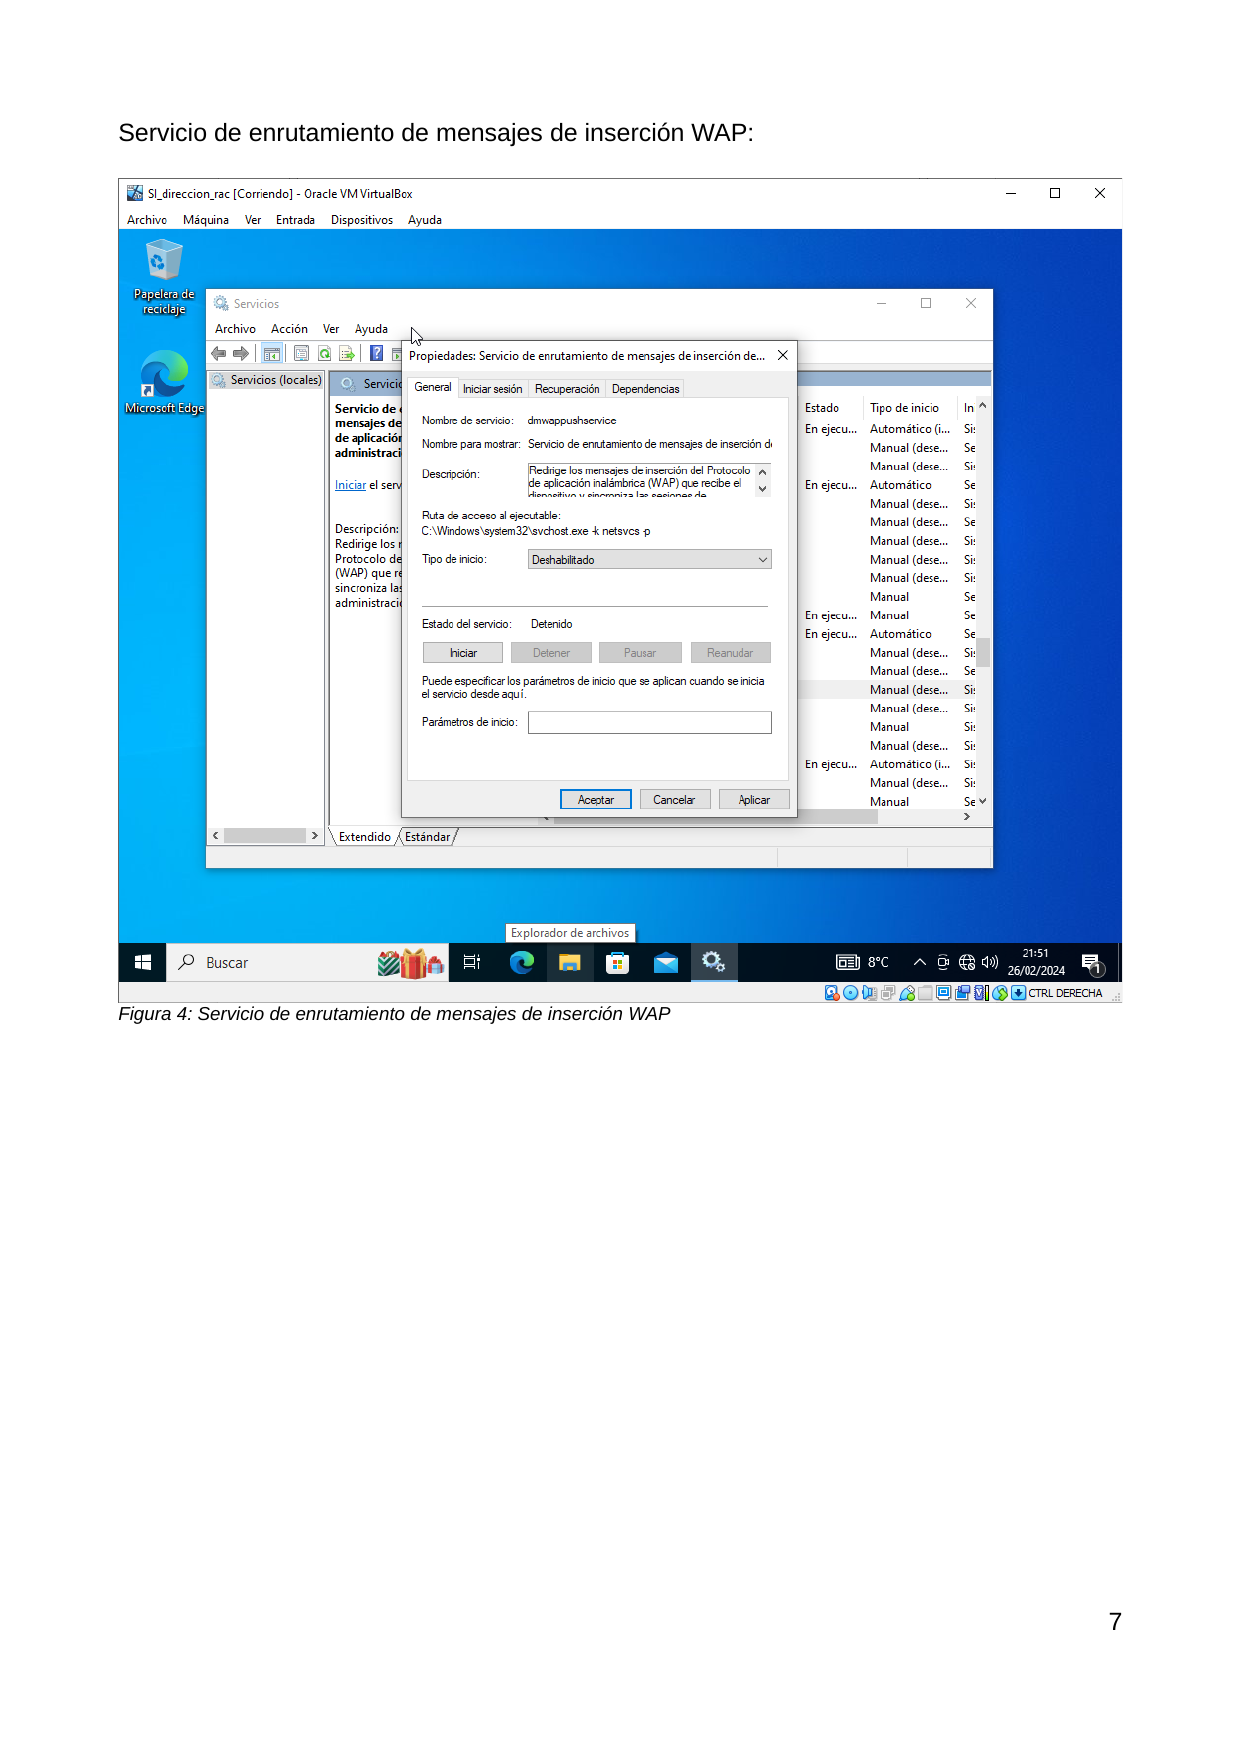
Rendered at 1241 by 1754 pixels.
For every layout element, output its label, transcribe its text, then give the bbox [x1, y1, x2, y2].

picture [160, 405, 173, 411]
picture [118, 287, 140, 297]
picture [118, 178, 1123, 1003]
picture [185, 404, 202, 413]
text Figura 4: Servicio de enrutamiento de mensajes de inserción WAP [118, 1003, 1122, 1024]
picture [142, 351, 187, 396]
picture [126, 404, 141, 411]
text Servicio de enrutamiento de mensajes de inserción WAP: [118, 118, 1122, 147]
picture [168, 305, 183, 315]
picture [182, 290, 193, 298]
picture [142, 290, 170, 300]
